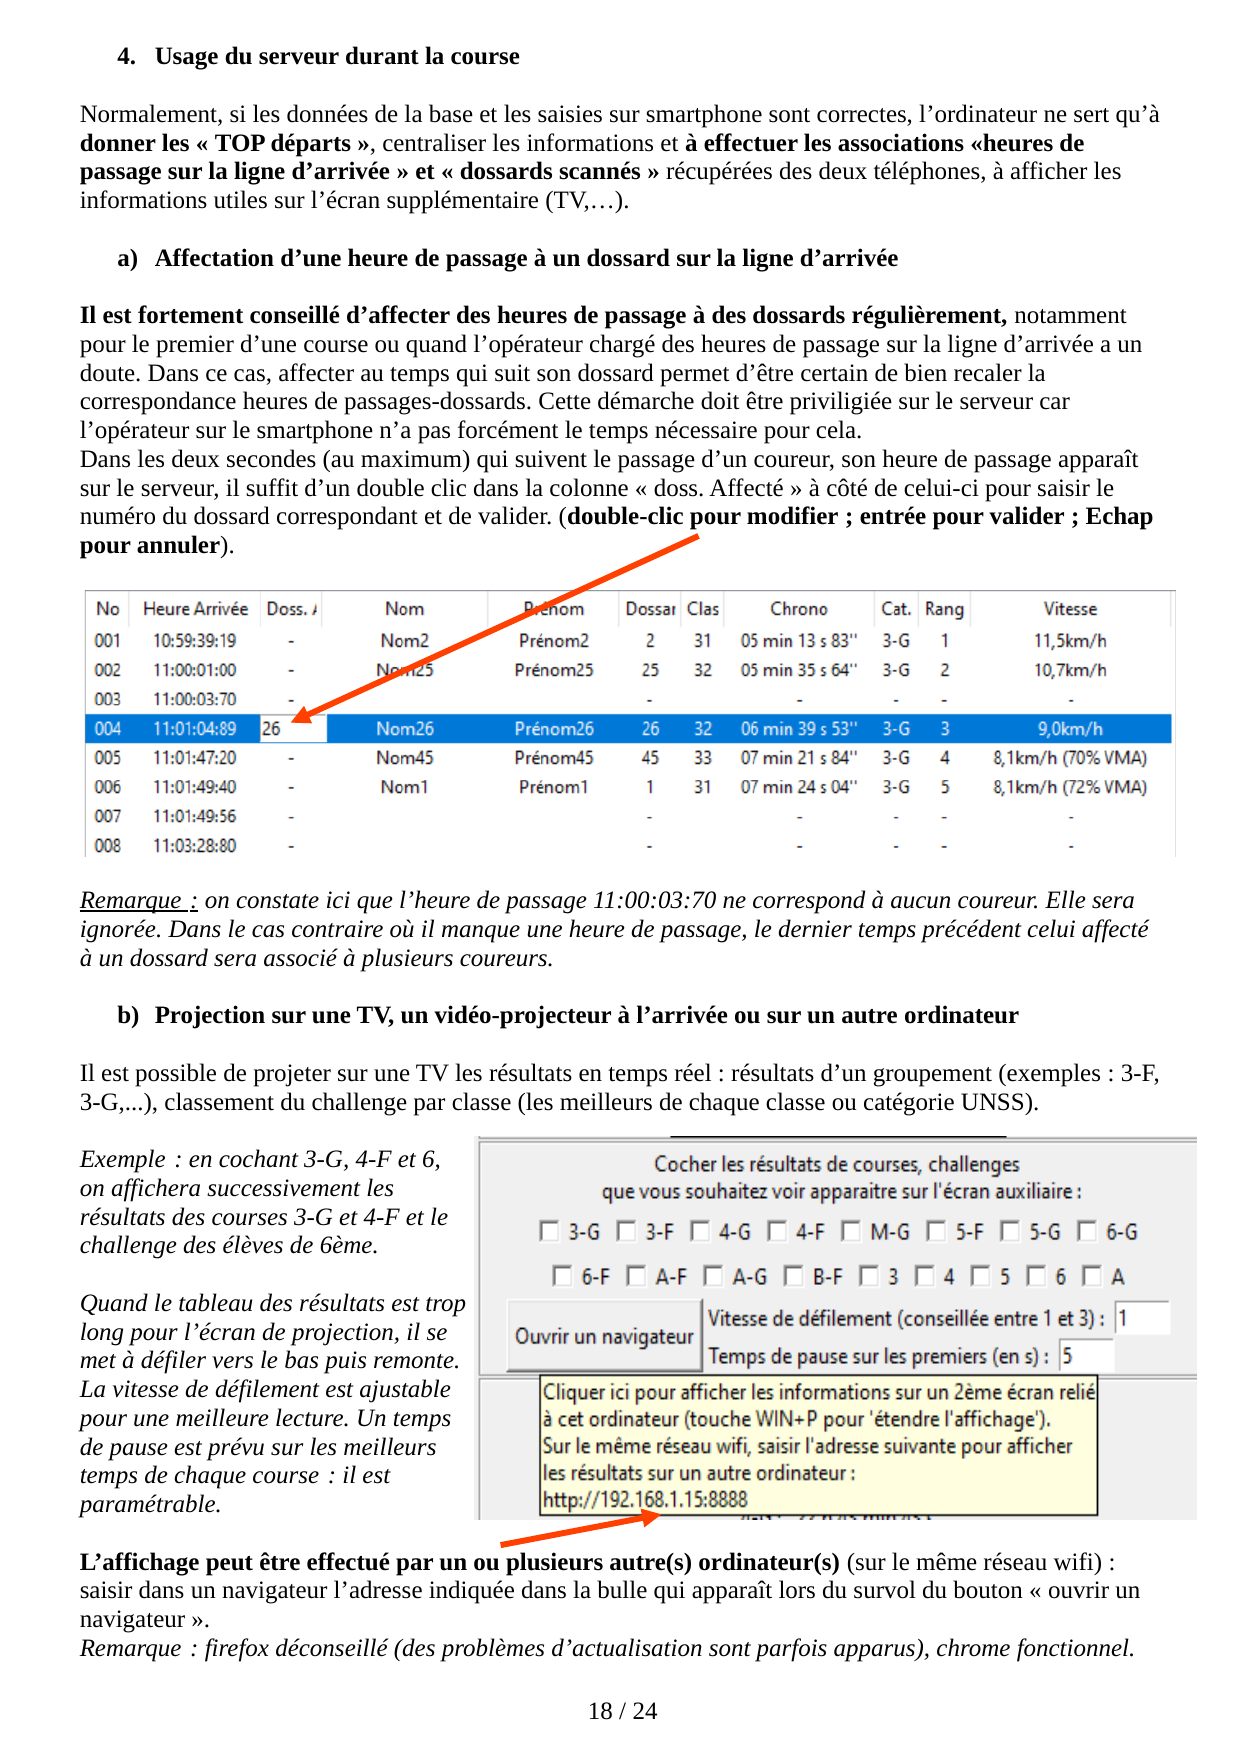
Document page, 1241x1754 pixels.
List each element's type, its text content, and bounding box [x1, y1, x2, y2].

text Quand le tableau des résultats est trop long pour l’écran de projection, il se met à défiler vers le bas puis remonte. La vitesse de défilement est ajustable pour une meilleure lecture. Un temps de pause est prévu sur les meilleurs temps de chaque course : il est paramétrable. [79, 1288, 474, 1518]
text Dans les deux secondes (au maximum) qui suivent le passage d’un coureur, son heure de passage apparaît sur le serveur, il suffit d’un double clic dans la colonne « doss. Affecté » à côté de celui-ci pour saisir le numéro du dossard correspondant et de valider. (double-clic pour modifier ; entrée pour valider ; Echap pour annuler). [79, 444, 1165, 559]
picture [474, 1136, 1197, 1520]
text Il est possible de projeter sur une TV les résultats en temps réel : résultats d’un groupement (exemples : 3-F, 3-G,...), classement du challenge par classe (les meilleurs de chaque classe ou catégorie UNSS). [79, 1058, 1165, 1115]
picture [84, 590, 1176, 857]
text Exemple : en cochant 3-G, 4-F et 6, on affichera successivement les résultats des courses 3-G et 4-F et le challenge des élèves de 6ème. [79, 1144, 474, 1259]
subtitle Projection sur une TV, un vidéo-projecteur à l’arrivée ou sur un autre ordinateur [117, 1000, 1165, 1029]
text Remarque : on constate ici que l’heure de passage 11:00:03:70 ne correspond à aucun coureur. Elle sera ignorée. Dans le cas contraire où il manque une heure de passage, le dernier temps précédent celui affecté à un dossard sera associé à plusieurs coureurs. [79, 885, 1165, 972]
text Normalement, si les données de la base et les saisies sur smartphone sont correctes, l’ordinateur ne sert qu’à donner les « TOP départs », centraliser les informations et à effectuer les associations «heures de passage sur la ligne d’arrivée » et « dossards scannés » récupérées des deux téléphones, à afficher les informations utiles sur l’écran supplémentaire (TV,…). [79, 99, 1165, 214]
text L’affichage peut être effectué par un ou plusieurs autre(s) ordinateur(s) (sur le même réseau wifi) : saisir dans un navigateur l’adresse indiquée dans la bulle qui apparaît lors du survol du bouton « ouvrir un navigateur ». Remarque : firefox déconseillé (des problèmes d’actualisation sont parfois apparus), chrome fonctionnel. [79, 1547, 1165, 1662]
subtitle Affectation d’une heure de passage à un dossard sur la ligne d’arrivée [117, 243, 1165, 271]
subtitle Usage du serveur durant la course [117, 41, 1165, 70]
text Il est fortement conseillé d’affecter des heures de passage à des dossards régulièrement, notamment pour le premier d’une course ou quand l’opérateur chargé des heures de passage sur la ligne d’arrivée a un doute. Dans ce cas, affecter au temps qui suit son dossard permet d’être certain de bien recaler la correspondance heures de passages-dossards. Cette démarche doit être priviligiée sur le serveur car l’opérateur sur le smartphone n’a pas forcément le temps nécessaire pour cela. [79, 300, 1165, 444]
